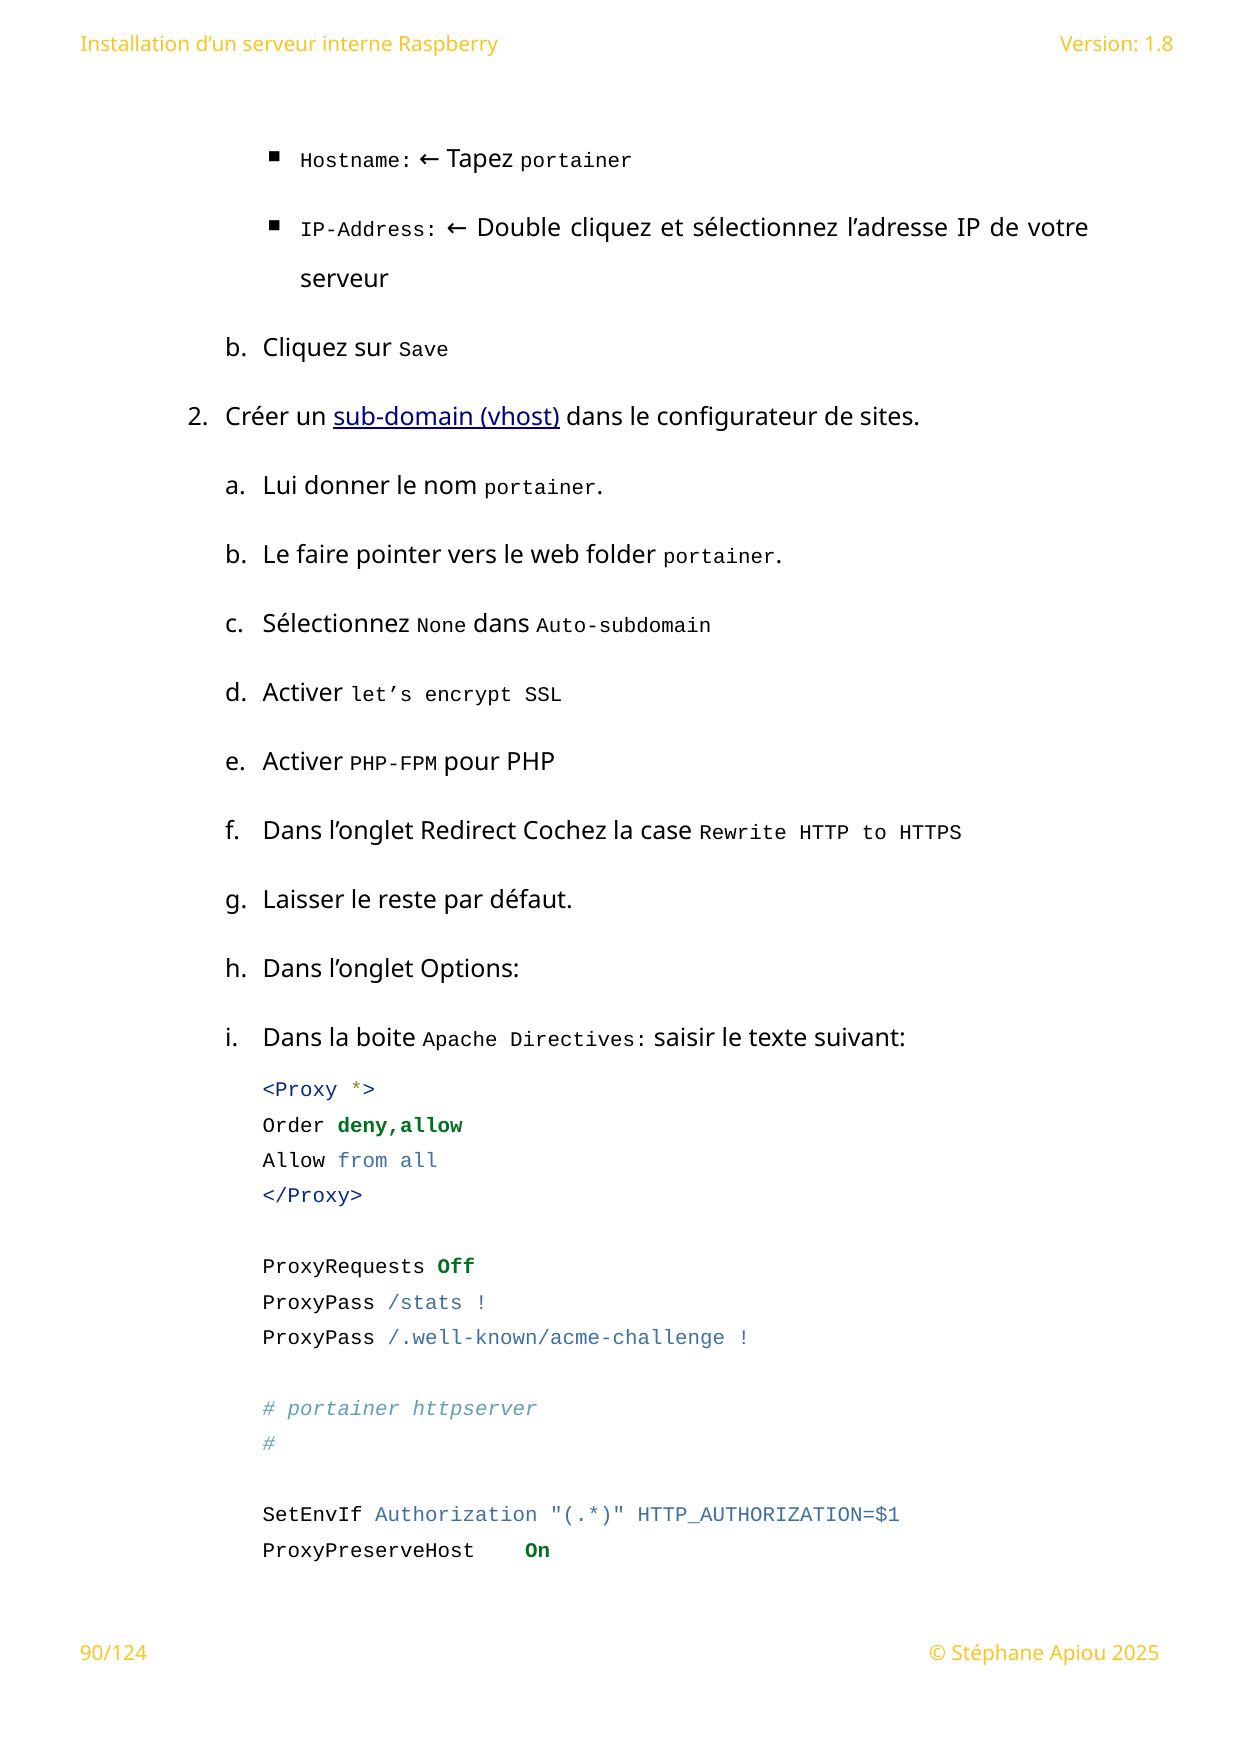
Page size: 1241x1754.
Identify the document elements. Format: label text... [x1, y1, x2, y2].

list IP-Address: ← Double cliquez et sélectionnez l’adresse IP de votre serveur [262, 210, 1090, 295]
list ProxyPreserveHost On [225, 1540, 1090, 1563]
list # [225, 1433, 1090, 1457]
list Activer PHP-FPM pour PHP [225, 743, 1090, 777]
list Dans la boite Apache Directives: saisir le texte suivant: [225, 1019, 1090, 1053]
list Order deny,allow [225, 1115, 1090, 1138]
list Dans l’onglet Redirect Cochez la case Rewrite HTTP to HTTPS [225, 812, 1090, 846]
list # portainer httpserver [225, 1398, 1090, 1422]
list ProxyRequests Off [225, 1256, 1090, 1280]
list </Proxy> [225, 1186, 1090, 1209]
list <Proxy *> [225, 1079, 1090, 1103]
list Créer un sub-domain (vhost) dans le configurateur de sites. [187, 399, 1090, 433]
list ProxyPass /.well-known/acme-challenge ! [225, 1327, 1090, 1351]
list ProxyPass /stats ! [225, 1292, 1090, 1315]
list Lui donner le nom portainer. [225, 468, 1090, 502]
list SetEnvIf Authorization "(.*)" HTTP_AUTHORIZATION=$1 [225, 1504, 1090, 1528]
list Le faire pointer vers le web folder portainer. [225, 537, 1090, 571]
list Laisser le reste par défaut. [225, 881, 1090, 915]
list Cliquez sur Save [225, 330, 1090, 364]
list Sélectionnez None dans Auto-subdomain [225, 606, 1090, 639]
list Hostname: ← Tapez portainer [262, 141, 1090, 175]
list Activer let’s encrypt SSL [225, 674, 1090, 708]
list Dans l’onglet Options: [225, 950, 1090, 984]
list Allow from all [225, 1150, 1090, 1174]
